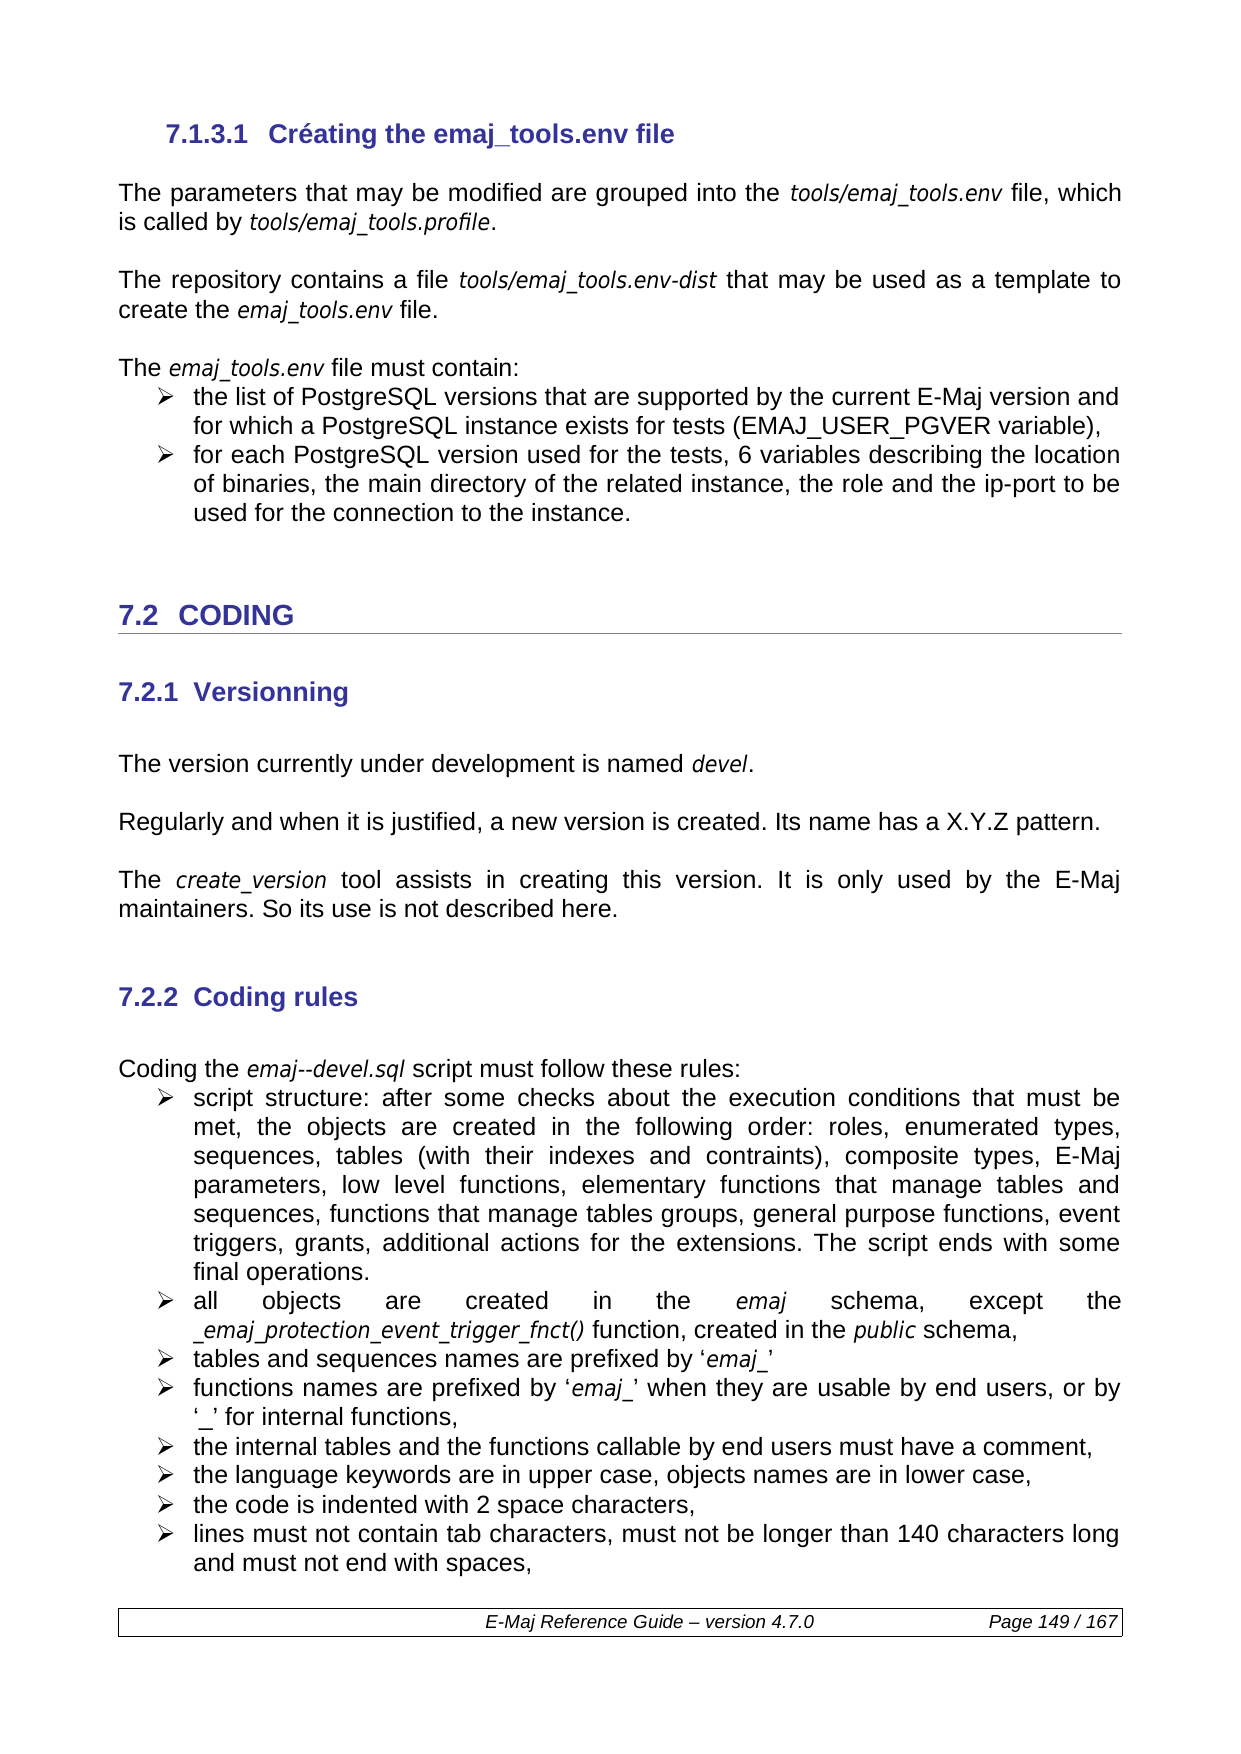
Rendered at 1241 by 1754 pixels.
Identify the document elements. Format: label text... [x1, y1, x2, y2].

list for each PostgreSQL version used for the tests, 6 variables describing the location of binaries, the main directory of the related instance, the role and the ip-port to be used for the connection to the instance. [156, 440, 1122, 527]
text The create_version tool assists in creating this version. It is only used by the E-Maj maintainers. So its use is not described here. [118, 865, 1122, 923]
subtitle Coding rules [118, 981, 1122, 1012]
list functions names are prefixed by ‘emaj_’ when they are usable by end users, or by ‘_’ for internal functions, [156, 1373, 1122, 1431]
list the list of PostgreSQL versions that are supported by the current E-Maj version and for which a PostgreSQL instance exists for tests (EMAJ_USER_PGVER variable), [156, 382, 1122, 440]
text The parameters that may be modified are grouped into the tools/emaj_tools.env file, which is called by tools/emaj_tools.profile. [118, 178, 1122, 236]
list tables and sequences names are prefixed by ‘emaj_’ [156, 1344, 1122, 1373]
text The version currently under development is named devel. [118, 748, 1122, 777]
subtitle Versionning [118, 676, 1122, 707]
text Coding the emaj--devel.sql script must follow these rules: [118, 1053, 1122, 1083]
text Regularly and when it is justified, a new version is created. Its name has a X.Y.Z pattern. [118, 807, 1122, 836]
subtitle Créating the emaj_tools.env file [165, 118, 1122, 149]
list script structure: after some checks about the execution conditions that must be met, the objects are created in the following order: roles, enumerated types, sequences, tables (with their indexes and contraints), composite types, E-Maj parameters, low level functions, elementary functions that manage tables and sequences, functions that manage tables groups, general purpose functions, event triggers, grants, additional actions for the extensions. The script ends with some final operations. [156, 1083, 1122, 1286]
text The repository contains a file tools/emaj_tools.env-dist that may be used as a template to create the emaj_tools.env file. [118, 265, 1122, 323]
list the language keywords are in upper case, objects names are in lower case, [156, 1460, 1122, 1489]
list the internal tables and the functions callable by end users must have a comment, [156, 1431, 1122, 1460]
list all objects are created in the emaj schema, except the _emaj_protection_event_trigger_fnct() function, created in the public schema, [156, 1286, 1122, 1344]
subtitle Coding [118, 598, 1122, 633]
list lines must not contain tab characters, must not be longer than 140 characters long and must not end with spaces, [156, 1518, 1122, 1577]
text The emaj_tools.env file must contain: [118, 353, 1122, 382]
list the code is indented with 2 space characters, [156, 1489, 1122, 1518]
